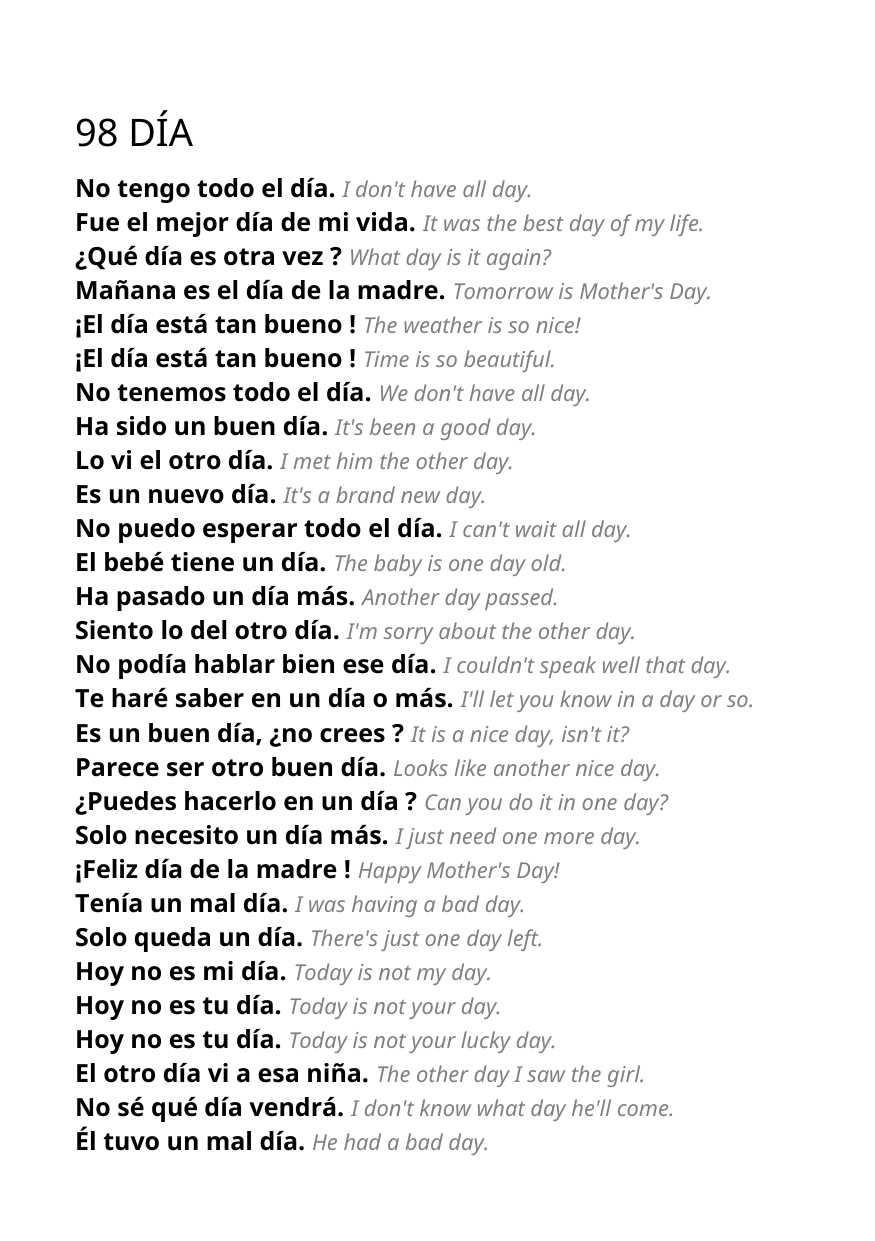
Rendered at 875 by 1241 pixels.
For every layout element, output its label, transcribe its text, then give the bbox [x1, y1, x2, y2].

text Es un buen día, ¿no crees ? It is a nice day, isn't it? [75, 715, 799, 749]
text ¡El día está tan bueno ! Time is so beautiful. [75, 341, 799, 374]
text Ha pasado un día más. Another day passed. [75, 579, 799, 613]
text Es un nuevo día. It's a brand new day. [75, 477, 799, 511]
text El bebé tiene un día. The baby is one day old. [75, 545, 799, 579]
text Parece ser otro buen día. Looks like another nice day. [75, 749, 799, 783]
text Te haré saber en un día o más. I'll let you know in a day or so. [75, 681, 799, 715]
text Hoy no es tu día. Today is not your day. [75, 988, 799, 1022]
text No sé qué día vendrá. I don't know what day he'll come. [75, 1090, 799, 1124]
text Tenía un mal día. I was having a bad day. [75, 886, 799, 919]
text Ha sido un buen día. It's been a good day. [75, 409, 799, 443]
text ¿Puedes hacerlo en un día ? Can you do it in one day? [75, 783, 799, 817]
text Mañana es el día de la madre. Tomorrow is Mother's Day. [75, 272, 799, 306]
text Solo necesito un día más. I just need one more day. [75, 817, 799, 851]
text ¡Feliz día de la madre ! Happy Mother's Day! [75, 851, 799, 886]
text Hoy no es mi día. Today is not my day. [75, 954, 799, 988]
text ¡El día está tan bueno ! The weather is so nice! [75, 306, 799, 341]
text No tenemos todo el día. We don't have all day. [75, 374, 799, 409]
text Lo vi el otro día. I met him the other day. [75, 443, 799, 477]
text Hoy no es tu día. Today is not your lucky day. [75, 1022, 799, 1056]
text ¿Qué día es otra vez ? What day is it again? [75, 238, 799, 272]
text Siento lo del otro día. I'm sorry about the other day. [75, 613, 799, 647]
text No tengo todo el día. I don't have all day. [75, 170, 799, 204]
text Él tuvo un mal día. He had a bad day. [75, 1124, 799, 1158]
subtitle 98 DÍA [75, 106, 799, 158]
text Solo queda un día. There's just one day left. [75, 919, 799, 954]
text El otro día vi a esa niña. The other day I saw the girl. [75, 1056, 799, 1090]
text No podía hablar bien ese día. I couldn't speak well that day. [75, 647, 799, 681]
text No puedo esperar todo el día. I can't wait all day. [75, 511, 799, 545]
text Fue el mejor día de mi vida. It was the best day of my life. [75, 204, 799, 238]
